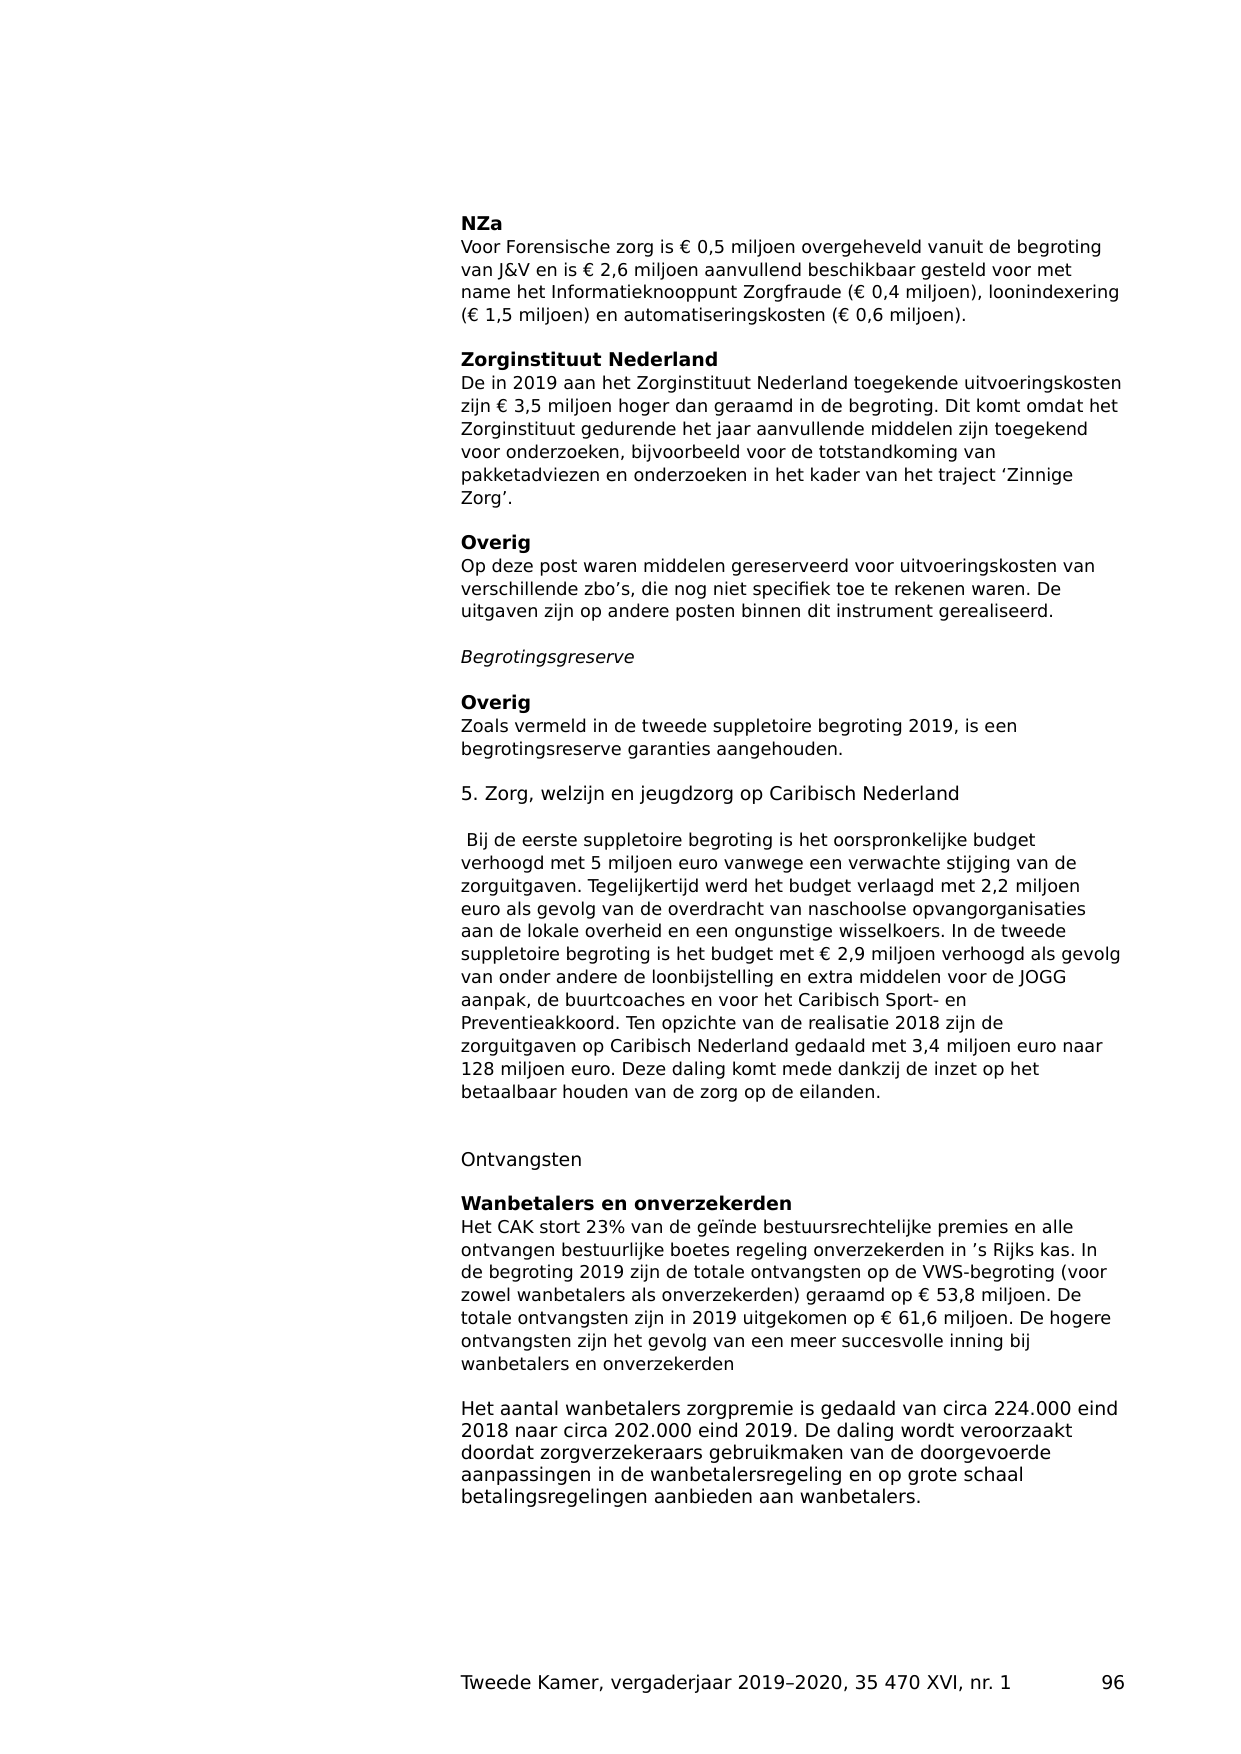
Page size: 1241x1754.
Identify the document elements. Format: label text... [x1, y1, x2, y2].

text Het CAK stort 23% van de geïnde bestuursrechtelijke premies en alle ontvangen bestuurlijke boetes regeling onverzekerden in ’s Rijks kas. In de begroting 2019 zijn de totale ontvangsten op de VWS-begroting (voor zowel wanbetalers als onverzekerden) geraamd op € 53,8 miljoen. De totale ontvangsten zijn in 2019 uitgekomen op € 61,6 miljoen. De hogere ontvangsten zijn het gevolg van een meer succesvolle inning bij wanbetalers en onverzekerden [461, 1215, 1125, 1375]
text Overig [461, 670, 1125, 714]
title 5. Zorg, welzijn en jeugdzorg op Caribisch Nederland [461, 783, 1125, 805]
text Voor Forensische zorg is € 0,5 miljoen overgeheveld vanuit de begroting van J&V en is € 2,6 miljoen aanvullend beschikbaar gesteld voor met name het Informatieknooppunt Zorgfraude (€ 0,4 miljoen), loonindexering (€ 1,5 miljoen) en automatiseringskosten (€ 0,6 miljoen). [461, 235, 1125, 326]
text Begrotingsgreserve [461, 645, 1125, 668]
text Het aantal wanbetalers zorgpremie is gedaald van circa 224.000 eind 2018 naar circa 202.000 eind 2019. De daling wordt veroorzaakt doordat zorgverzekeraars gebruikmaken van de doorgevoerde aanpassingen in de wanbetalersregeling en op grote schaal betalingsregelingen aanbieden aan wanbetalers. [461, 1398, 1125, 1508]
text Zorginstituut Nederland [461, 349, 1125, 371]
text Bij de eerste suppletoire begroting is het oorspronkelijke budget verhoogd met 5 miljoen euro vanwege een verwachte stijging van de zorguitgaven. Tegelijkertijd werd het budget verlaagd met 2,2 miljoen euro als gevolg van de overdracht van naschoolse opvangorganisaties aan de lokale overheid en een ongunstige wisselkoers. In de tweede suppletoire begroting is het budget met € 2,9 miljoen verhoogd als gevolg van onder andere de loonbijstelling en extra middelen voor de JOGG aanpak, de buurtcoaches en voor het Caribisch Sport- en Preventieakkoord. Ten opzichte van de realisatie 2018 zijn de zorguitgaven op Caribisch Nederland gedaald met 3,4 miljoen euro naar 128 miljoen euro. Deze daling komt mede dankzij de inzet op het betaalbaar houden van de zorg op de eilanden. [461, 805, 1125, 1126]
text Overig [461, 532, 1125, 554]
title Ontvangsten [461, 1149, 1125, 1171]
text Zoals vermeld in de tweede suppletoire begroting 2019, is een begrotingsreserve garanties aangehouden. [461, 714, 1125, 760]
text Op deze post waren middelen gereserveerd voor uitvoeringskosten van verschillende zbo’s, die nog niet specifiek toe te rekenen waren. De uitgaven zijn op andere posten binnen dit instrument gerealiseerd. [461, 554, 1125, 622]
text Wanbetalers en onverzekerden [461, 1171, 1125, 1215]
text De in 2019 aan het Zorginstituut Nederland toegekende uitvoeringskosten zijn € 3,5 miljoen hoger dan geraamd in de begroting. Dit komt omdat het Zorginstituut gedurende het jaar aanvullende middelen zijn toegekend voor onderzoeken, bijvoorbeeld voor de totstandkoming van pakketadviezen en onderzoeken in het kader van het traject ‘Zinnige Zorg’. [461, 371, 1125, 509]
text NZa [461, 213, 1125, 235]
